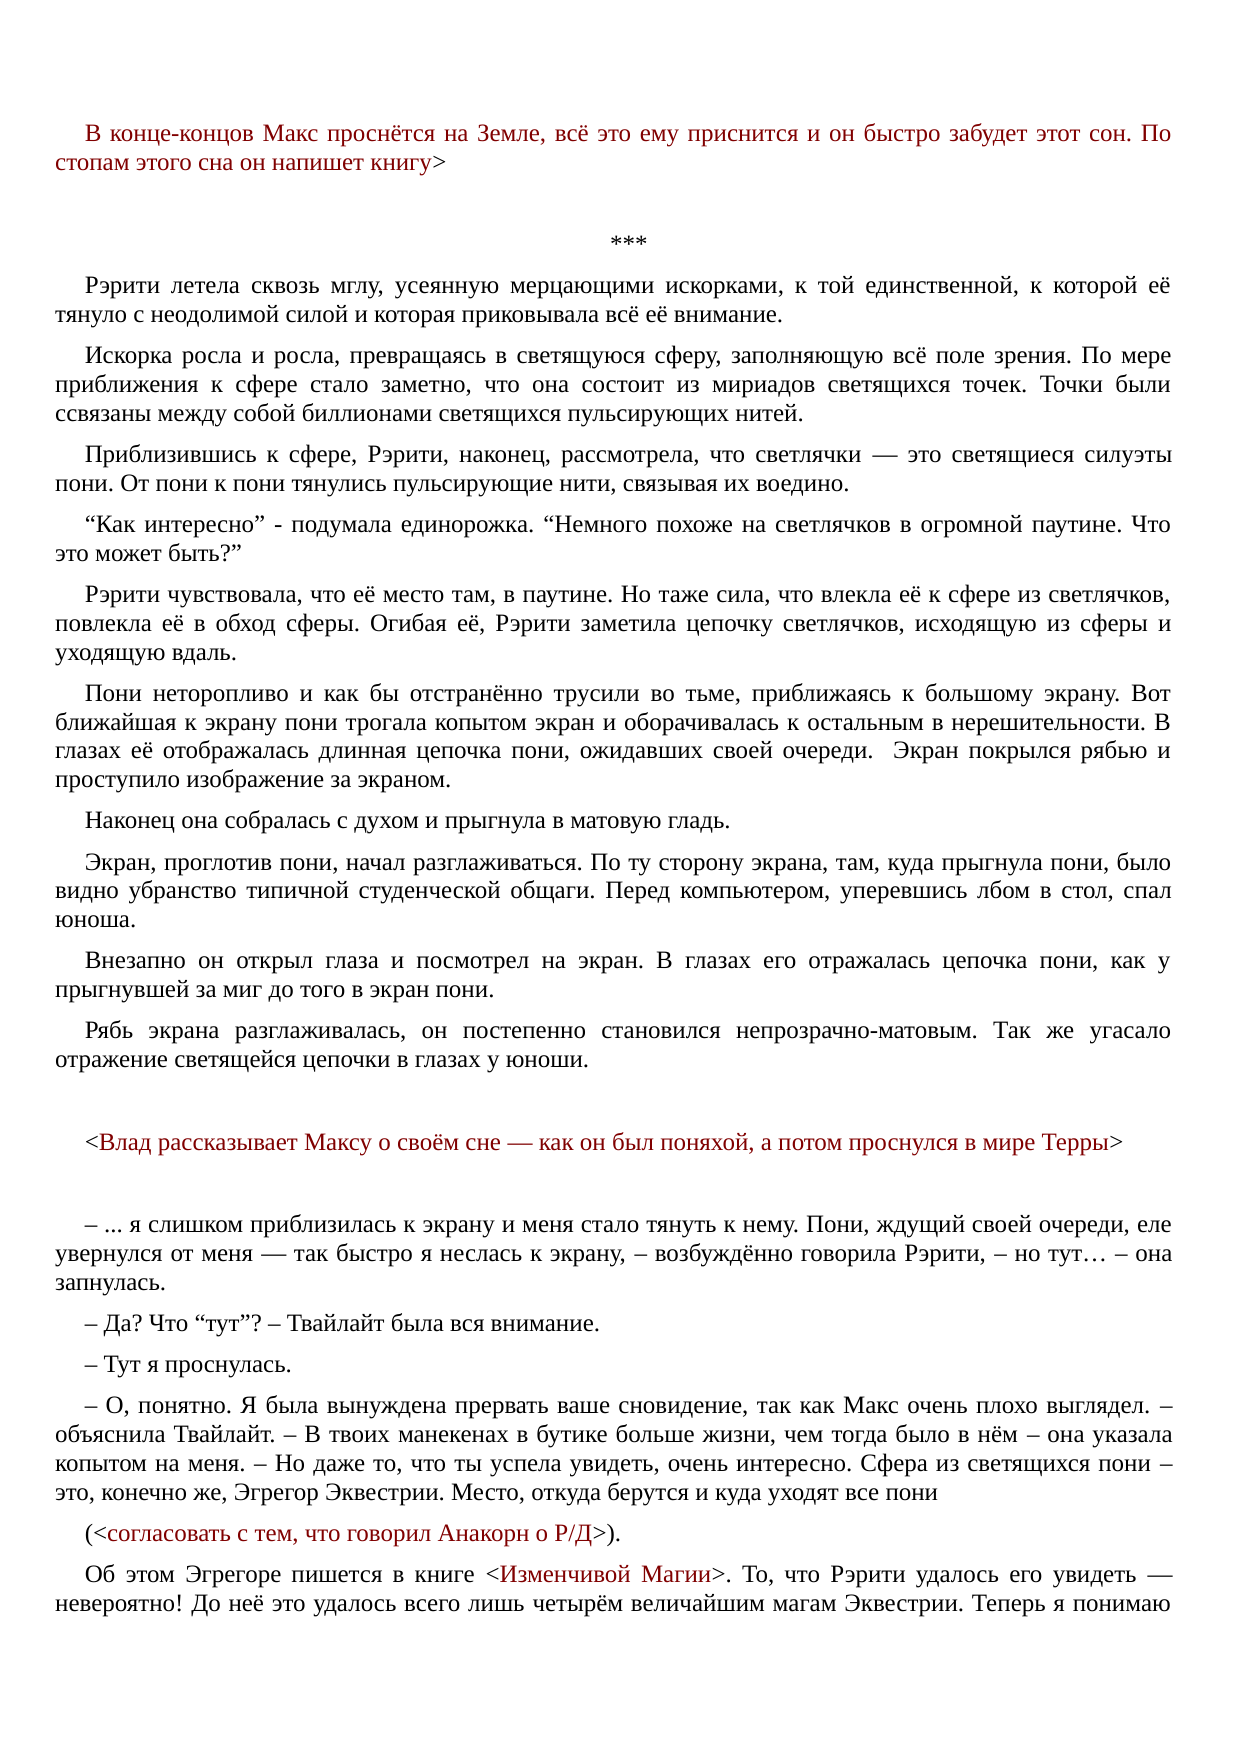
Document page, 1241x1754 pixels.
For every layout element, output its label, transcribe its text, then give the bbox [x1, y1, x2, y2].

text – Да? Что “тут”? – Твайлайт была вся внимание. [55, 1308, 1172, 1337]
text “Как интересно” - подумала единорожка. “Немного похоже на светлячков в огромной паутине. Что это может быть?” [55, 509, 1172, 567]
text Искорка росла и росла, превращаясь в светящуюся сферу, заполняющую всё поле зрения. По мере приближения к сфере стало заметно, что она состоит из мириадов светящихся точек. Точки были ссвязаны между собой биллионами светящихся пульсирующих нитей. [55, 341, 1172, 427]
text Рэрити чувствовала, что её место там, в паутине. Но таже сила, что влекла её к сфере из светлячков, повлекла её в обход сферы. Огибая её, Рэрити заметила цепочку светлячков, исходящую из сферы и уходящую вдаль. [55, 579, 1172, 666]
text – Тут я проснулась. [55, 1349, 1172, 1378]
text Об этом Эгрегоре пишется в книге <Изменчивой Магии>. То, что Рэрити удалось его увидеть — невероятно! До неё это удалось всего лишь четырём величайшим магам Эквестрии. Теперь я понимаю [55, 1559, 1172, 1617]
text Внезапно он открыл глаза и посмотрел на экран. В глазах его отражалась цепочка пони, как у прыгнувшей за миг до того в экран пони. [55, 946, 1172, 1003]
text Наконец она собралась с духом и прыгнула в матовую гладь. [55, 806, 1172, 834]
text Приблизившись к сфере, Рэрити, наконец, рассмотрела, что светлячки — это светящиеся силуэты пони. От пони к пони тянулись пульсирующие нити, связывая их воедино. [55, 439, 1172, 497]
text <Влад рассказывает Максу о своём сне — как он был поняхой, а потом проснулся в мире Терры> [55, 1127, 1172, 1156]
text Рябь экрана разглаживалась, он постепенно становился непрозрачно-матовым. Так же угасало отражение светящейся цепочки в глазах у юноши. [55, 1016, 1172, 1073]
text Рэрити летела сквозь мглу, усеянную мерцающими искорками, к той единственной, к которой её тянуло с неодолимой силой и которая приковывала всё её внимание. [55, 271, 1172, 328]
text *** [55, 229, 1172, 258]
text Пони неторопливо и как бы отстранённо трусили во тьме, приближаясь к большому экрану. Вот ближайшая к экрану пони трогала копытом экран и оборачивалась к остальным в нерешительности. В глазах её отображалась длинная цепочка пони, ожидавших своей очереди. Экран покрылся рябью и проступило изображение за экраном. [55, 678, 1172, 793]
text – ... я слишком приблизилась к экрану и меня стало тянуть к нему. Пони, ждущий своей очереди, еле увернулся от меня — так быстро я неслась к экрану, – возбуждённо говорила Рэрити, – но тут… – она запнулась. [55, 1209, 1172, 1296]
text В конце-концов Макс проснётся на Земле, всё это ему приснится и он быстро забудет этот сон. По стопам этого сна он напишет книгу> [55, 118, 1172, 176]
text Экран, проглотив пони, начал разглаживаться. По ту сторону экрана, там, куда прыгнула пони, было видно убранство типичной студенческой общаги. Перед компьютером, уперевшись лбом в стол, спал юноша. [55, 847, 1172, 933]
text – О, понятно. Я была вынуждена прервать ваше сновидение, так как Макс очень плохо выглядел. – объяснила Твайлайт. – В твоих манекенах в бутике больше жизни, чем тогда было в нём – она указала копытом на меня. – Но даже то, что ты успела увидеть, очень интересно. Сфера из светящихся пони – это, конечно же, Эгрегор Эквестрии. Место, откуда берутся и куда уходят все пони [55, 1391, 1172, 1506]
text (<согласовать с тем, что говорил Анакорн о Р/Д>). [55, 1518, 1172, 1547]
